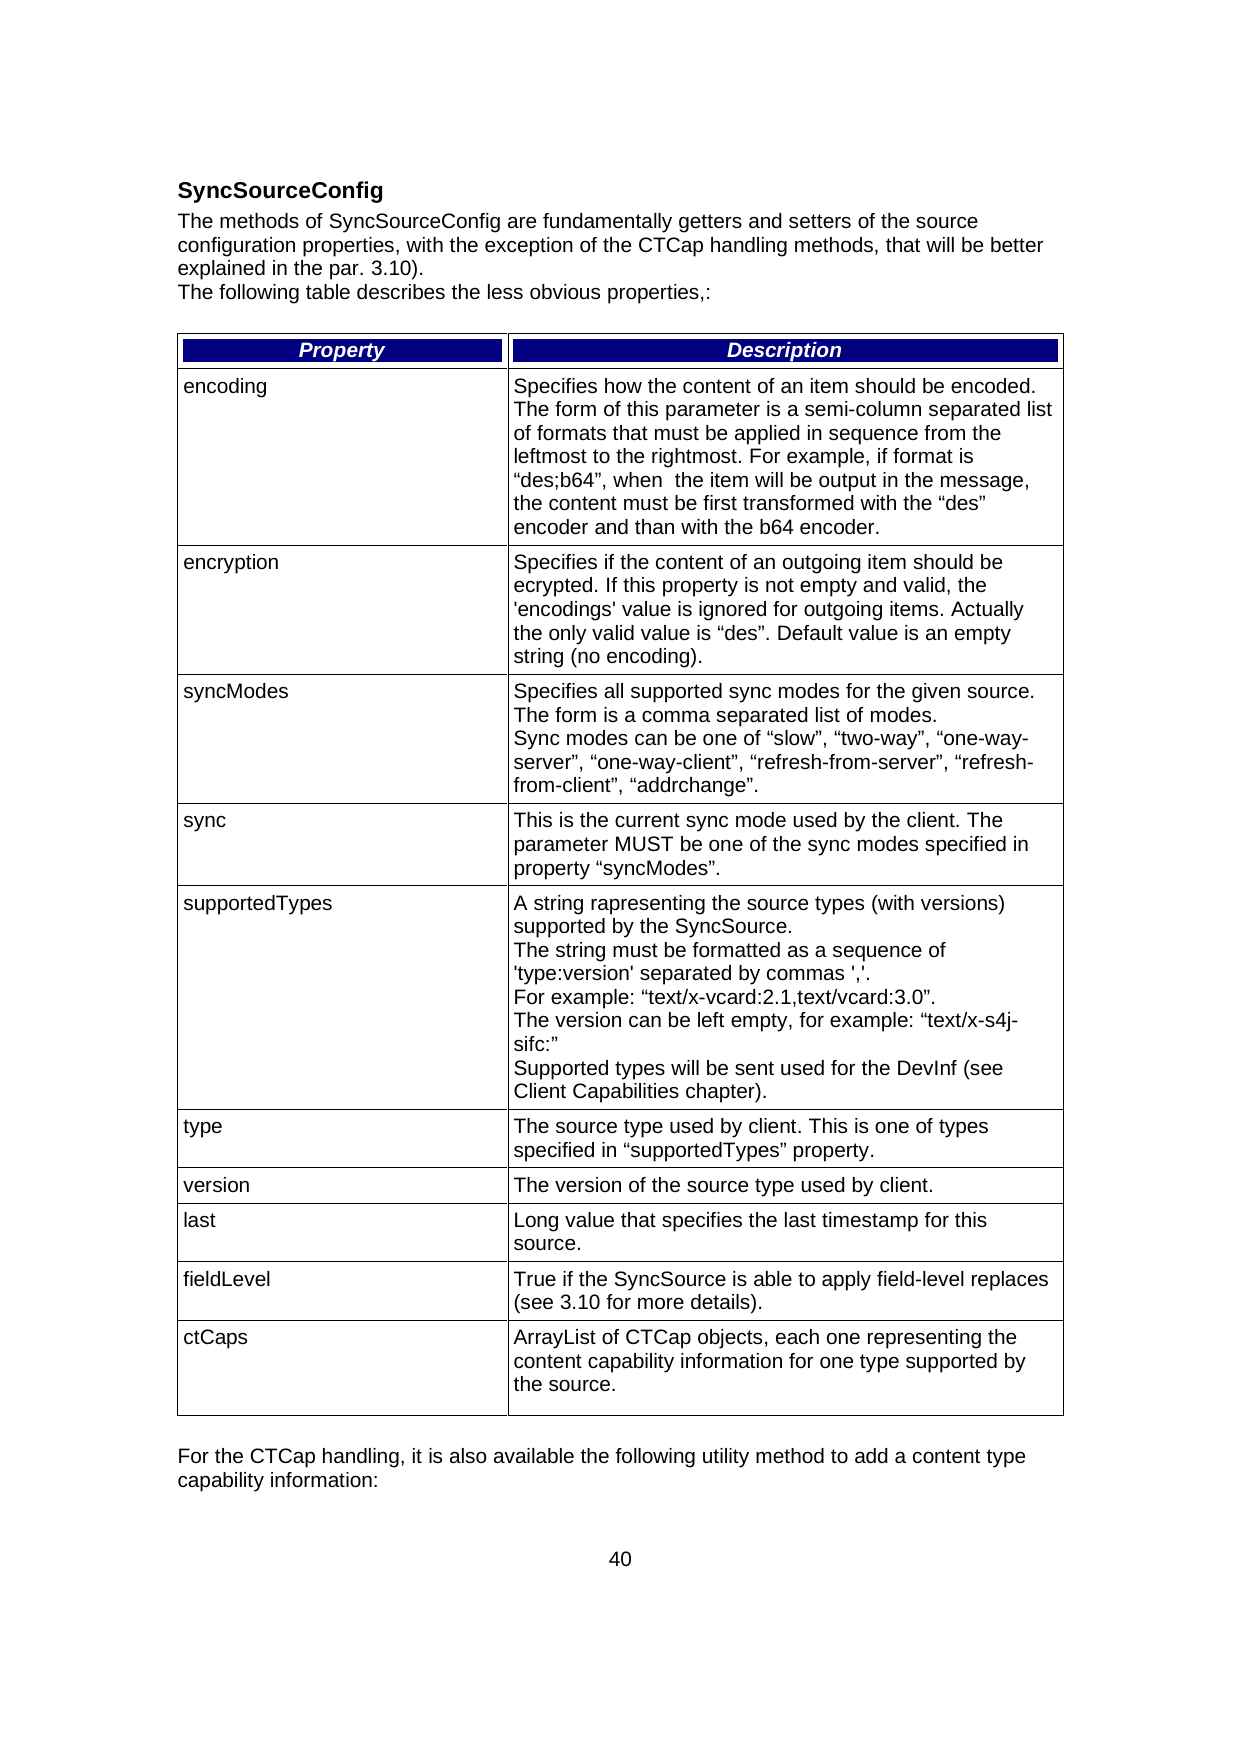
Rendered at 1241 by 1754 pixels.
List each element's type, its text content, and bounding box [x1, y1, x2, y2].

table_cell Specifies how the content of an item should be encoded. The form of this parameter is a semi-column separated list of formats that must be applied in sequence from the leftmost to the rightmost. For example, if format is “des;b64”, when the item will be output in the message, the content must be first transformed with the “des” encoder and than with the b64 encoder. [509, 369, 1063, 545]
text The following table describes the less obvious properties,: [177, 280, 1063, 304]
table_cell encryption [178, 546, 507, 674]
table_cell last [178, 1204, 507, 1261]
table_cell supportedTypes [178, 886, 507, 1109]
table_header Description [509, 334, 1063, 368]
table_cell The version of the source type used by client. [509, 1168, 1063, 1203]
subtitle SyncSourceConfig [177, 177, 1063, 203]
table_header Property [178, 334, 507, 368]
table_cell Long value that specifies the last timestamp for this source. [509, 1204, 1063, 1261]
table_cell sync [178, 804, 507, 885]
table_cell True if the SyncSource is able to apply field-level replaces (see 3.10 for more details). [509, 1262, 1063, 1320]
table_cell Specifies all supported sync modes for the given source. The form is a comma separated list of modes. Sync modes can be one of “slow”, “two-way”, “one-way-server”, “one-way-client”, “refresh-from-server”, “refresh-from-client”, “addrchange”. [509, 675, 1063, 803]
table_cell fieldLevel [178, 1262, 507, 1320]
table_cell Specifies if the content of an outgoing item should be ecrypted. If this property is not empty and valid, the 'encodings' value is ignored for outgoing items. Actually the only valid value is “des”. Default value is an empty string (no encoding). [509, 546, 1063, 674]
table_cell syncModes [178, 675, 507, 803]
text For the CTCap handling, it is also available the following utility method to add a content type capability information: [177, 1445, 1063, 1492]
table_cell ArrayList of CTCap objects, each one representing the content capability information for one type supported by the source. [509, 1321, 1063, 1415]
table_cell version [178, 1168, 507, 1203]
table_cell This is the current sync mode used by the client. The parameter MUST be one of the sync modes specified in property “syncModes”. [509, 804, 1063, 885]
table_cell type [178, 1110, 507, 1167]
table_cell A string rapresenting the source types (with versions) supported by the SyncSource. The string must be formatted as a sequence of 'type:version' separated by commas ','. For example: “text/x-vcard:2.1,text/vcard:3.0”. The version can be left empty, for example: “text/x-s4j-sifc:” Supported types will be sent used for the DevInf (see Client Capabilities chapter). [509, 886, 1063, 1109]
table_cell The source type used by client. This is one of types specified in “supportedTypes” property. [509, 1110, 1063, 1167]
table_cell encoding [178, 369, 507, 545]
table_cell ctCaps [178, 1321, 507, 1415]
text The methods of SyncSourceConfig are fundamentally getters and setters of the source configuration properties, with the exception of the CTCap handling methods, that will be better explained in the par. 3.10). [177, 209, 1063, 280]
